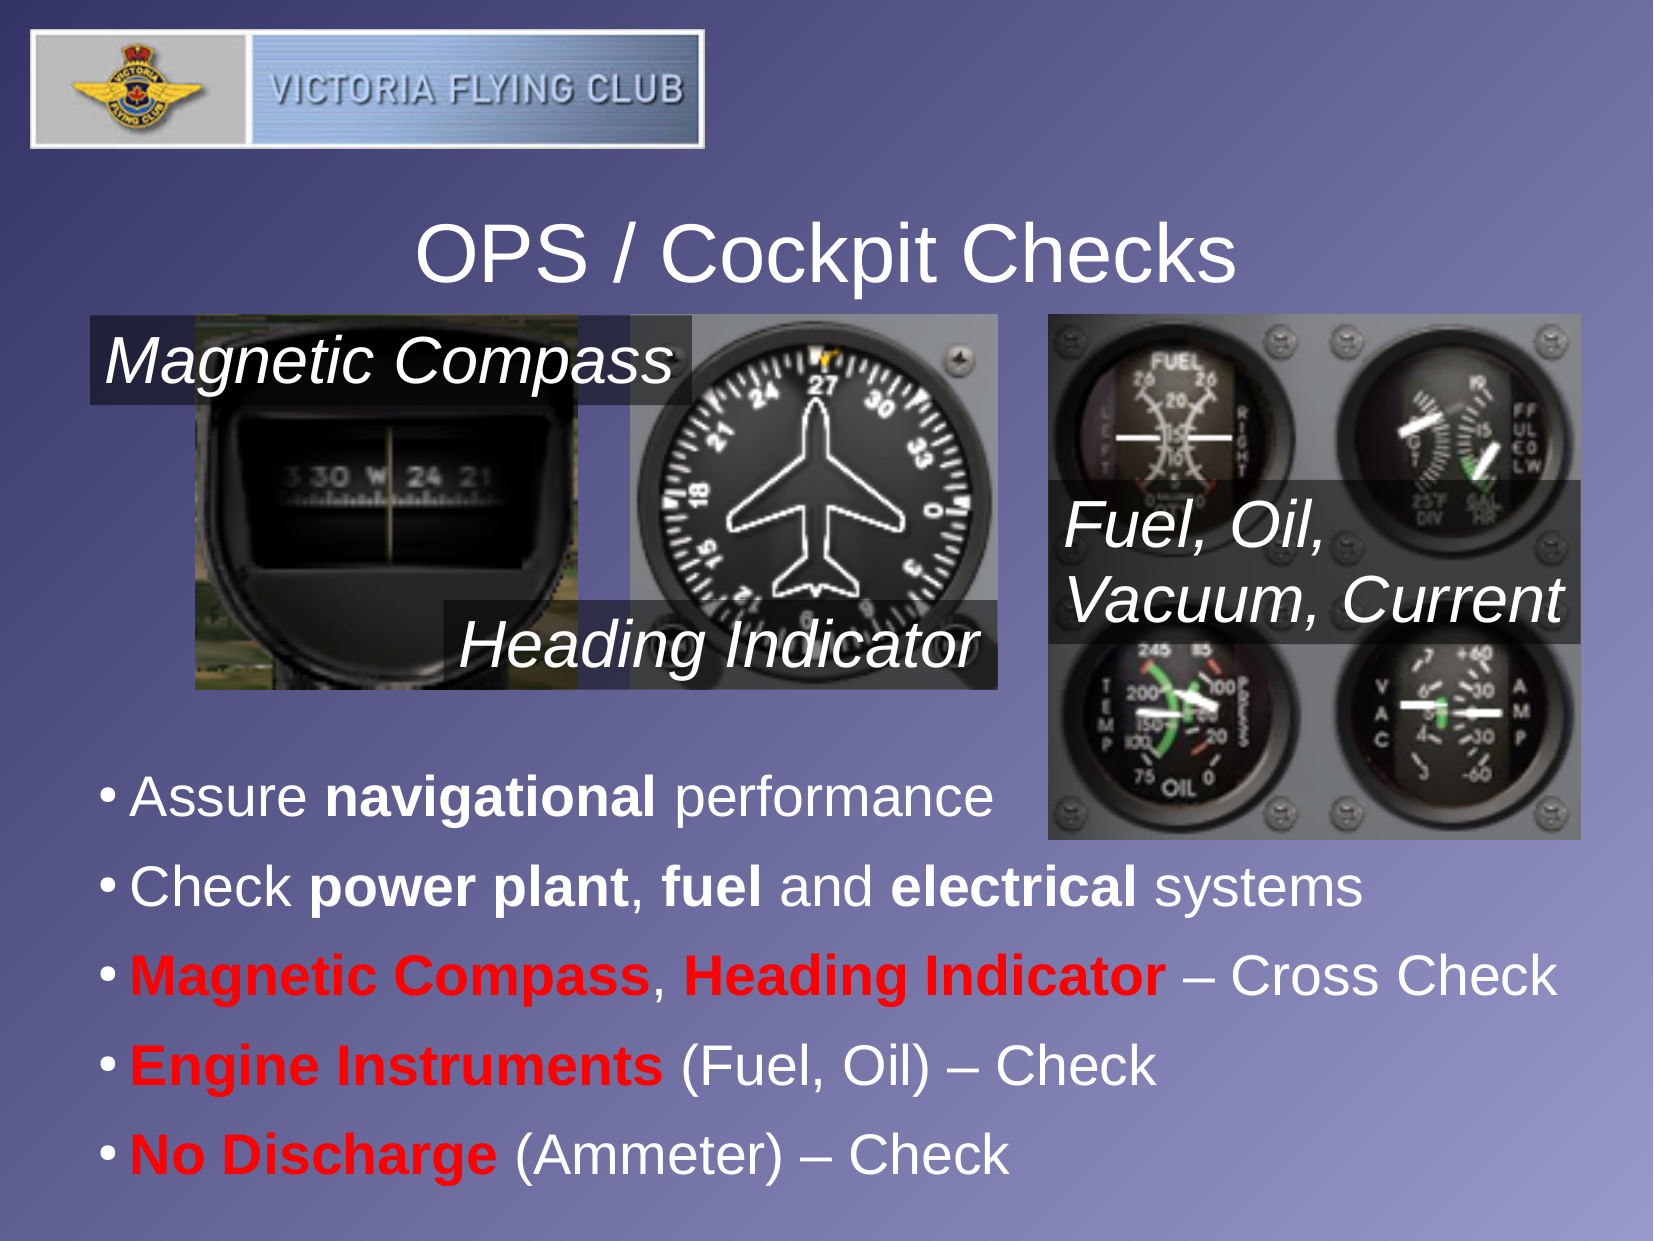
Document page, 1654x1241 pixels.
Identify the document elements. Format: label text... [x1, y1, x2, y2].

text_box Magnetic Compass [90, 315, 692, 406]
picture [195, 406, 578, 691]
title OPS / Cockpit Checks [82, 150, 1571, 358]
picture [30, 29, 705, 149]
text_box Heading Indicator [443, 600, 998, 690]
list Assure navigational performance Check power plant, fuel and electrical systems Magnetic Compass, Heading Indicator – Cross Check Engine Instruments (Fuel, Oil) – Check No Discharge (Ammeter) – Check [82, 765, 1571, 1201]
picture [1048, 645, 1581, 841]
text_box Fuel, Oil, Vacuum, Current [1048, 479, 1581, 645]
picture [1048, 314, 1581, 479]
picture [630, 314, 998, 600]
